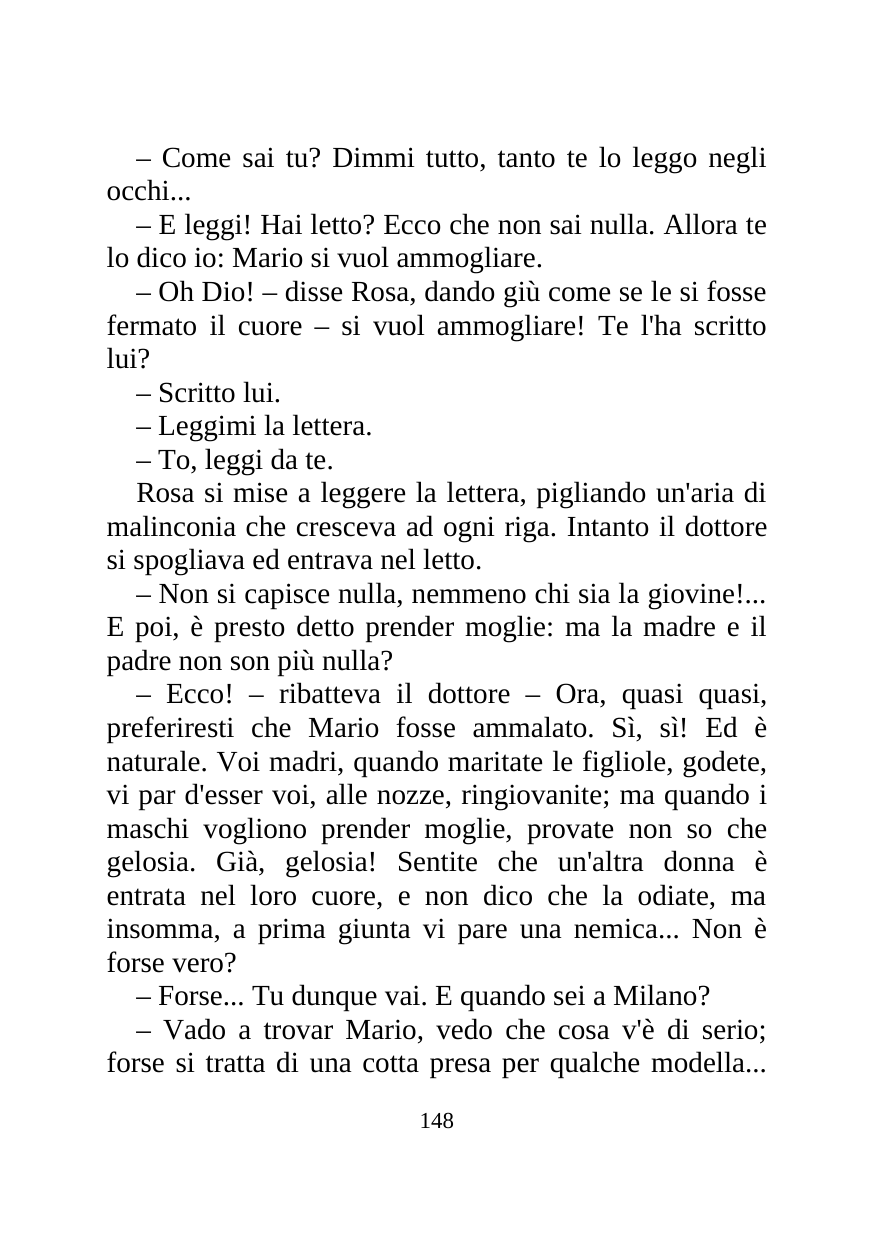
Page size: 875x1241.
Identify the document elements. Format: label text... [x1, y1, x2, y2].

text Rosa si mise a leggere la lettera, pigliando un'aria di malinconia che cresceva ad ogni riga. Intanto il dottore si spogliava ed entrava nel letto. [106, 475, 768, 576]
text – Ecco! – ribatteva il dottore – Ora, quasi quasi, preferiresti che Mario fosse ammalato. Sì, sì! Ed è naturale. Voi madri, quando maritate le figliole, godete, vi par d'esser voi, alle nozze, ringiovanite; ma quando i maschi vogliono prender moglie, provate non so che gelosia. Già, gelosia! Sentite che un'altra donna è entrata nel loro cuore, e non dico che la odiate, ma insomma, a prima giunta vi pare una nemica... Non è forse vero? [106, 677, 768, 978]
text – Forse... Tu dunque vai. E quando sei a Milano? [106, 978, 768, 1012]
text – Vado a trovar Mario, vedo che cosa v'è di serio; forse si tratta di una cotta presa per qualche modella... [106, 1012, 768, 1079]
text – E leggi! Hai letto? Ecco che non sai nulla. Allora te lo dico io: Mario si vuol ammogliare. [106, 207, 768, 274]
text – To, leggi da te. [106, 442, 768, 475]
text – Non si capisce nulla, nemmeno chi sia la giovine!... E poi, è presto detto prender moglie: ma la madre e il padre non son più nulla? [106, 576, 768, 677]
text – Come sai tu? Dimmi tutto, tanto te lo leggo negli occhi... [106, 140, 768, 207]
text – Scritto lui. [106, 375, 768, 408]
text – Leggimi la lettera. [106, 408, 768, 442]
text – Oh Dio! – disse Rosa, dando giù come se le si fosse fermato il cuore – si vuol ammogliare! Te l'ha scritto lui? [106, 274, 768, 375]
